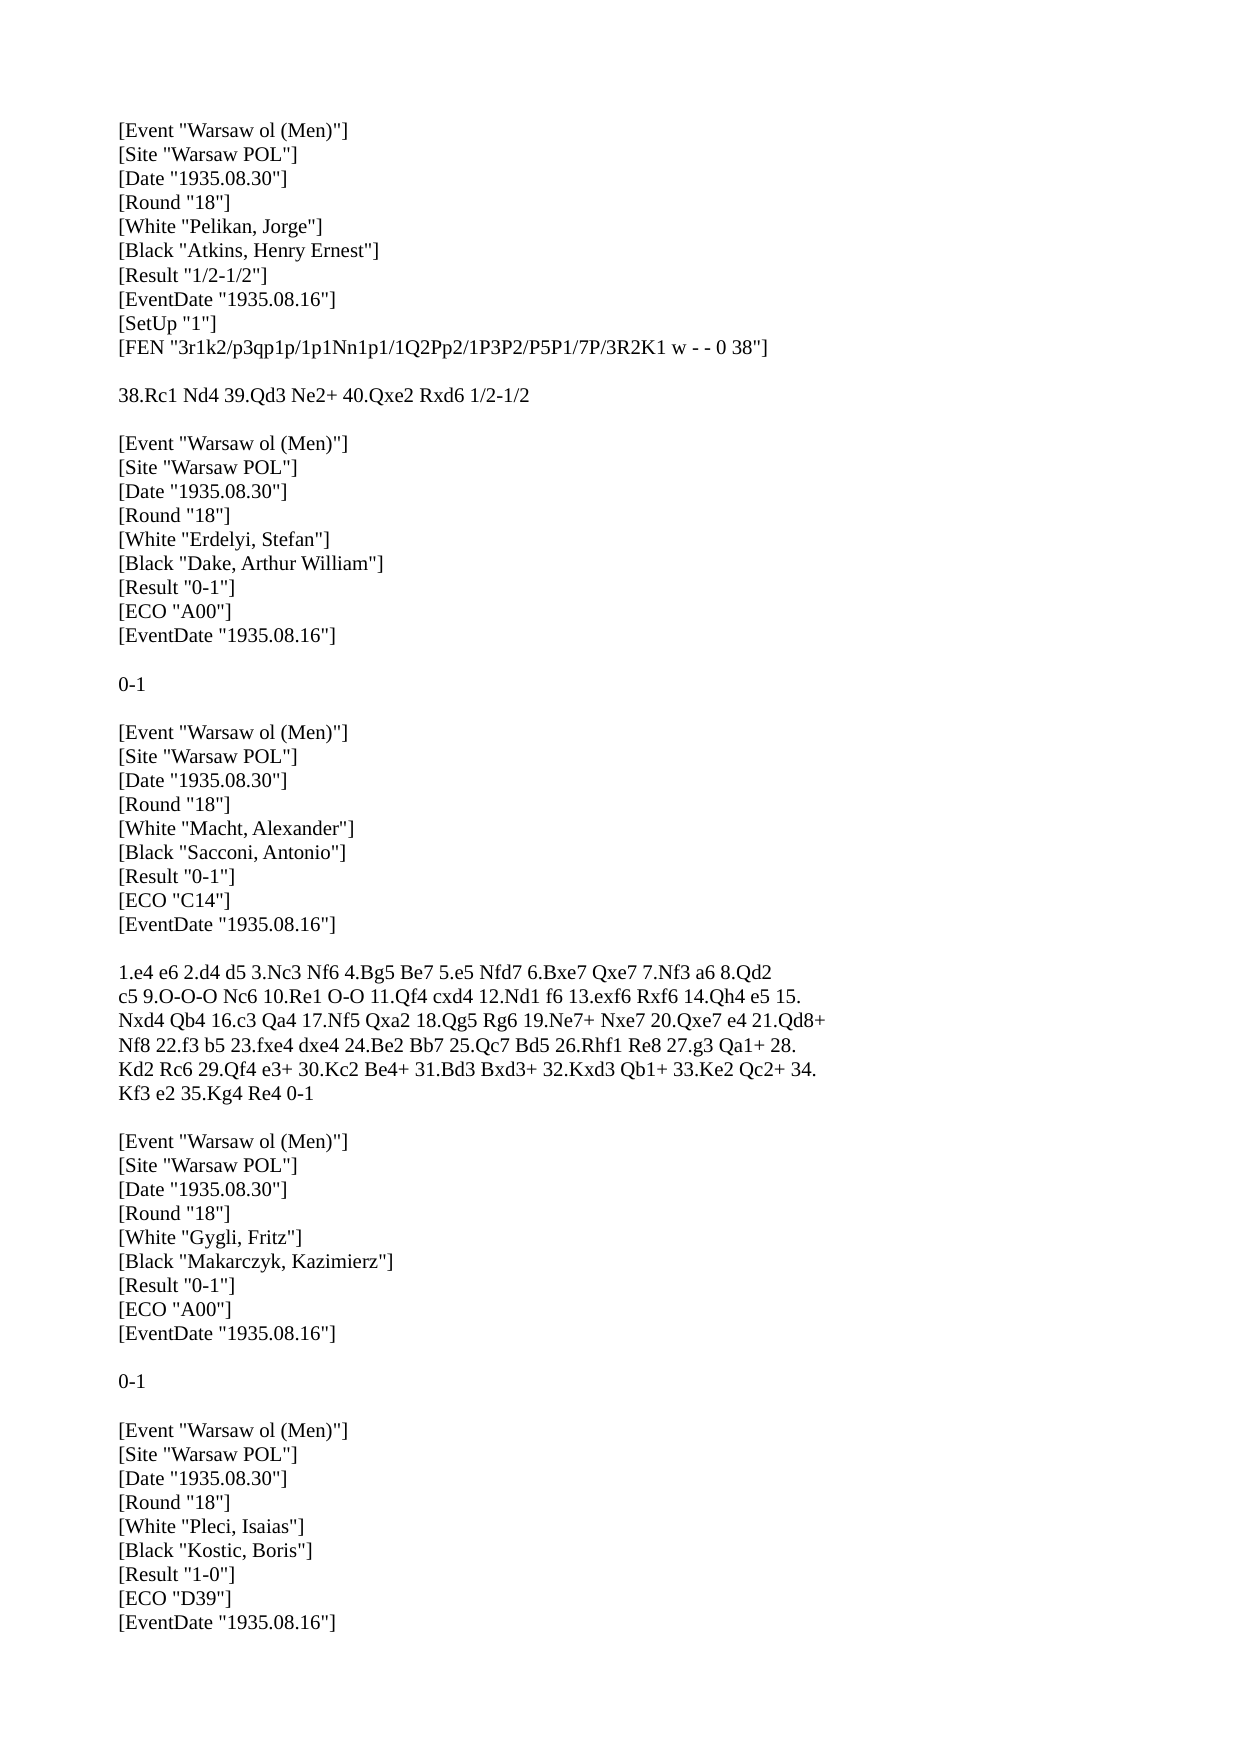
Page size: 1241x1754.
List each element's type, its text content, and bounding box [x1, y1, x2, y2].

text Nxd4 Qb4 16.c3 Qa4 17.Nf5 Qxa2 18.Qg5 Rg6 19.Ne7+ Nxe7 20.Qxe7 e4 21.Qd8+ [118, 1008, 1122, 1032]
text [EventDate "1935.08.16"] [118, 623, 1122, 647]
text [Round "18"] [118, 190, 1122, 214]
text [White "Pleci, Isaias"] [118, 1514, 1122, 1538]
text [Result "1-0"] [118, 1562, 1122, 1586]
text [White "Gygli, Fritz"] [118, 1225, 1122, 1249]
text [Round "18"] [118, 1490, 1122, 1514]
text [Site "Warsaw POL"] [118, 1153, 1122, 1177]
text [Site "Warsaw POL"] [118, 744, 1122, 768]
text [Event "Warsaw ol (Men)"] [118, 118, 1122, 142]
text [EventDate "1935.08.16"] [118, 1610, 1122, 1634]
text [ECO "C14"] [118, 888, 1122, 912]
text [SetUp "1"] [118, 311, 1122, 335]
text [Date "1935.08.30"] [118, 1177, 1122, 1201]
text [Date "1935.08.30"] [118, 166, 1122, 190]
text c5 9.O-O-O Nc6 10.Re1 O-O 11.Qf4 cxd4 12.Nd1 f6 13.exf6 Rxf6 14.Qh4 e5 15. [118, 984, 1122, 1008]
text [White "Macht, Alexander"] [118, 816, 1122, 840]
text [Event "Warsaw ol (Men)"] [118, 431, 1122, 455]
text [ECO "A00"] [118, 599, 1122, 623]
text [Site "Warsaw POL"] [118, 1442, 1122, 1466]
text Nf8 22.f3 b5 23.fxe4 dxe4 24.Be2 Bb7 25.Qc7 Bd5 26.Rhf1 Re8 27.g3 Qa1+ 28. [118, 1032, 1122, 1057]
text [Site "Warsaw POL"] [118, 455, 1122, 479]
text [EventDate "1935.08.16"] [118, 287, 1122, 311]
text [Black "Dake, Arthur William"] [118, 551, 1122, 575]
text [Result "0-1"] [118, 575, 1122, 599]
text Kf3 e2 35.Kg4 Re4 0-1 [118, 1081, 1122, 1105]
text [Black "Atkins, Henry Ernest"] [118, 238, 1122, 262]
text [Result "0-1"] [118, 864, 1122, 888]
text 38.Rc1 Nd4 39.Qd3 Ne2+ 40.Qxe2 Rxd6 1/2-1/2 [118, 383, 1122, 407]
text [White "Pelikan, Jorge"] [118, 214, 1122, 238]
text [Result "1/2-1/2"] [118, 262, 1122, 287]
text 0-1 [118, 1369, 1122, 1393]
text [Date "1935.08.30"] [118, 1466, 1122, 1490]
text [Round "18"] [118, 503, 1122, 527]
text [ECO "D39"] [118, 1586, 1122, 1610]
text [Black "Kostic, Boris"] [118, 1538, 1122, 1562]
text [Event "Warsaw ol (Men)"] [118, 1129, 1122, 1153]
text 1.e4 e6 2.d4 d5 3.Nc3 Nf6 4.Bg5 Be7 5.e5 Nfd7 6.Bxe7 Qxe7 7.Nf3 a6 8.Qd2 [118, 960, 1122, 984]
text [ECO "A00"] [118, 1297, 1122, 1321]
text [Black "Makarczyk, Kazimierz"] [118, 1249, 1122, 1273]
text [Event "Warsaw ol (Men)"] [118, 720, 1122, 744]
text [FEN "3r1k2/p3qp1p/1p1Nn1p1/1Q2Pp2/1P3P2/P5P1/7P/3R2K1 w - - 0 38"] [118, 335, 1122, 359]
text 0-1 [118, 672, 1122, 696]
text [Round "18"] [118, 792, 1122, 816]
text [EventDate "1935.08.16"] [118, 1321, 1122, 1345]
text [Round "18"] [118, 1201, 1122, 1225]
text Kd2 Rc6 29.Qf4 e3+ 30.Kc2 Be4+ 31.Bd3 Bxd3+ 32.Kxd3 Qb1+ 33.Ke2 Qc2+ 34. [118, 1057, 1122, 1081]
text [EventDate "1935.08.16"] [118, 912, 1122, 936]
text [Black "Sacconi, Antonio"] [118, 840, 1122, 864]
text [Result "0-1"] [118, 1273, 1122, 1297]
text [White "Erdelyi, Stefan"] [118, 527, 1122, 551]
text [Event "Warsaw ol (Men)"] [118, 1417, 1122, 1442]
text [Date "1935.08.30"] [118, 479, 1122, 503]
text [Site "Warsaw POL"] [118, 142, 1122, 166]
text [Date "1935.08.30"] [118, 768, 1122, 792]
